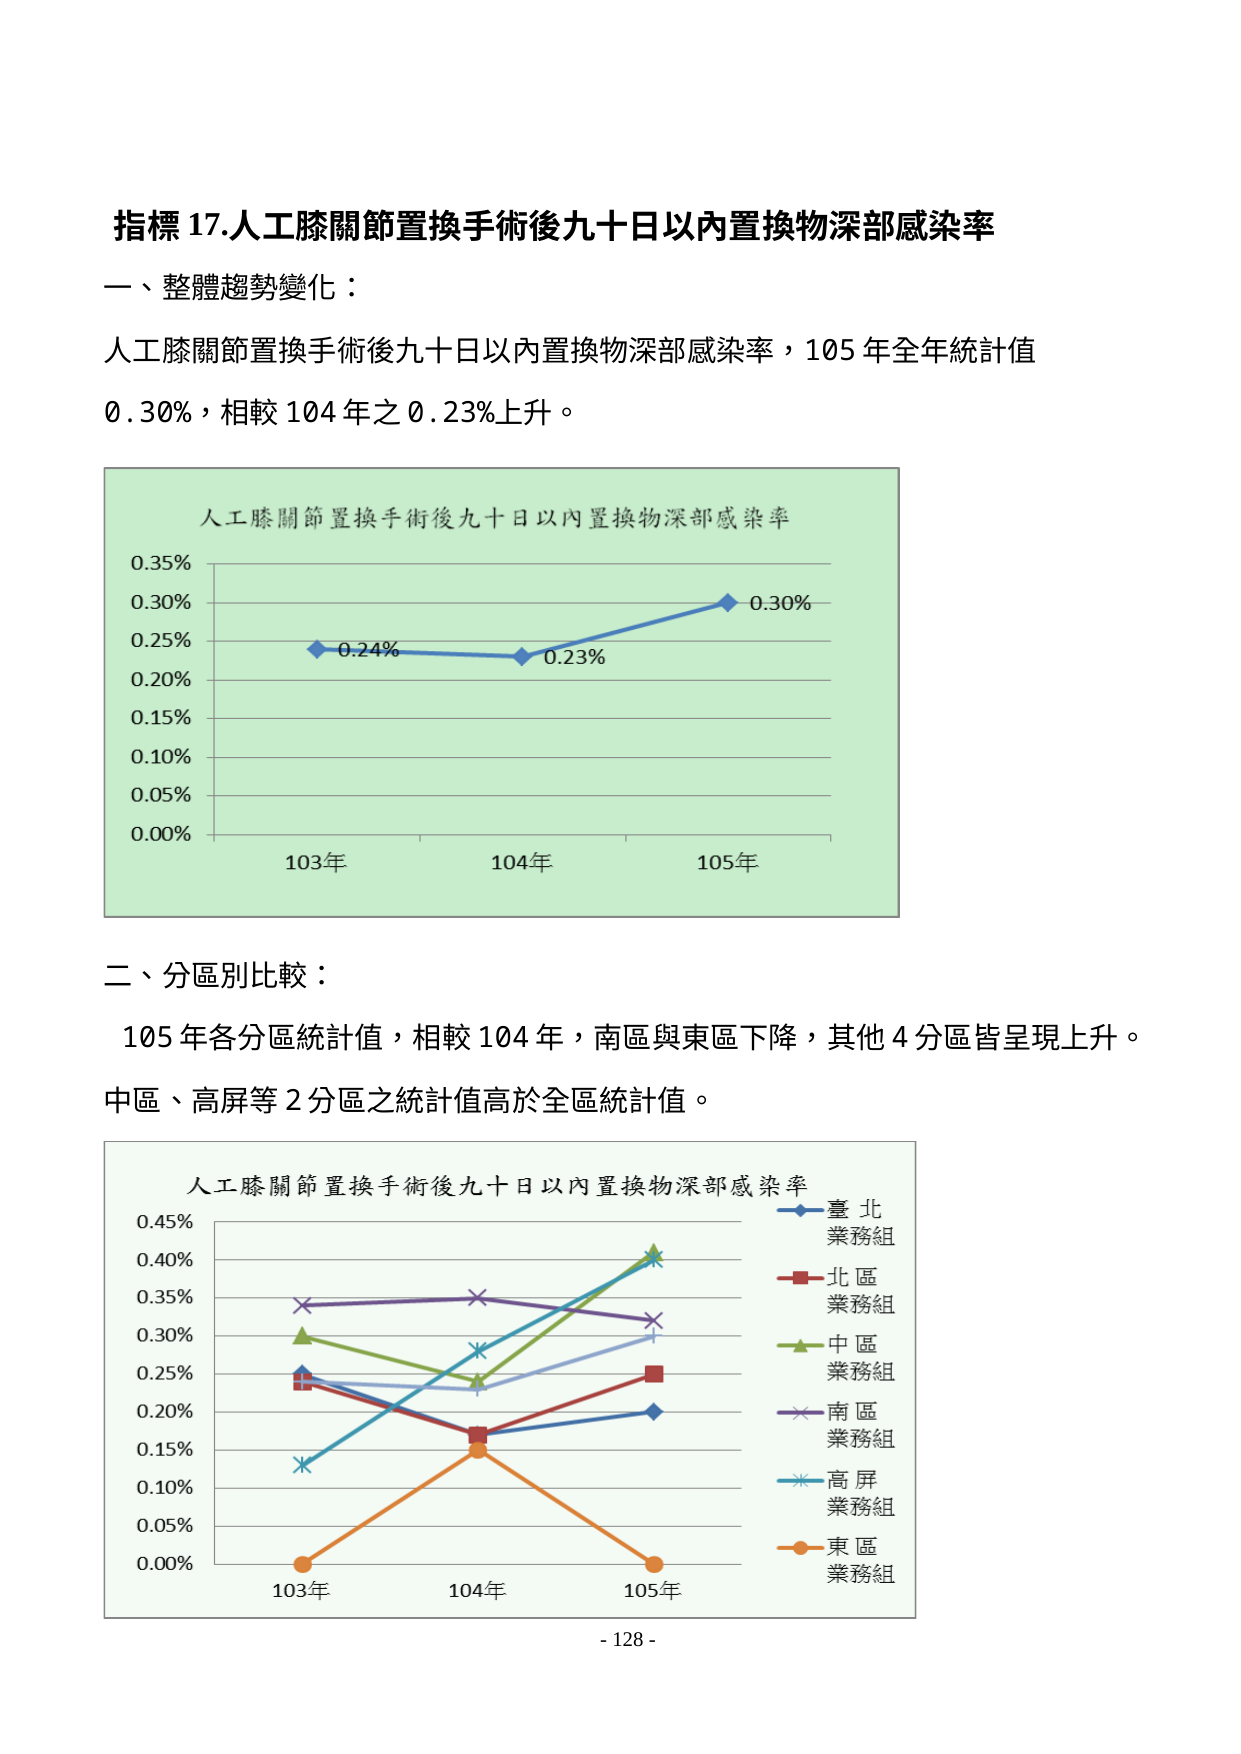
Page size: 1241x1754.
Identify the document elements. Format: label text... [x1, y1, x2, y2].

subtitle 指標17.人工膝關節置換手術後九十日以內置換物深部感染率 [89, 182, 1158, 244]
text 二、分區別比較： [103, 932, 1152, 994]
text 人工膝關節置換手術後九十日以內置換物深部感染率，105年全年統計值0.30%，相較104年之0.23%上升。 [103, 307, 1152, 432]
text 105年各分區統計值，相較104年，南區與東區下降，其他4分區皆呈現上升。中區、高屏等2分區之統計值高於全區統計值。 [103, 994, 1152, 1119]
text 一、整體趨勢變化： [103, 244, 1152, 307]
